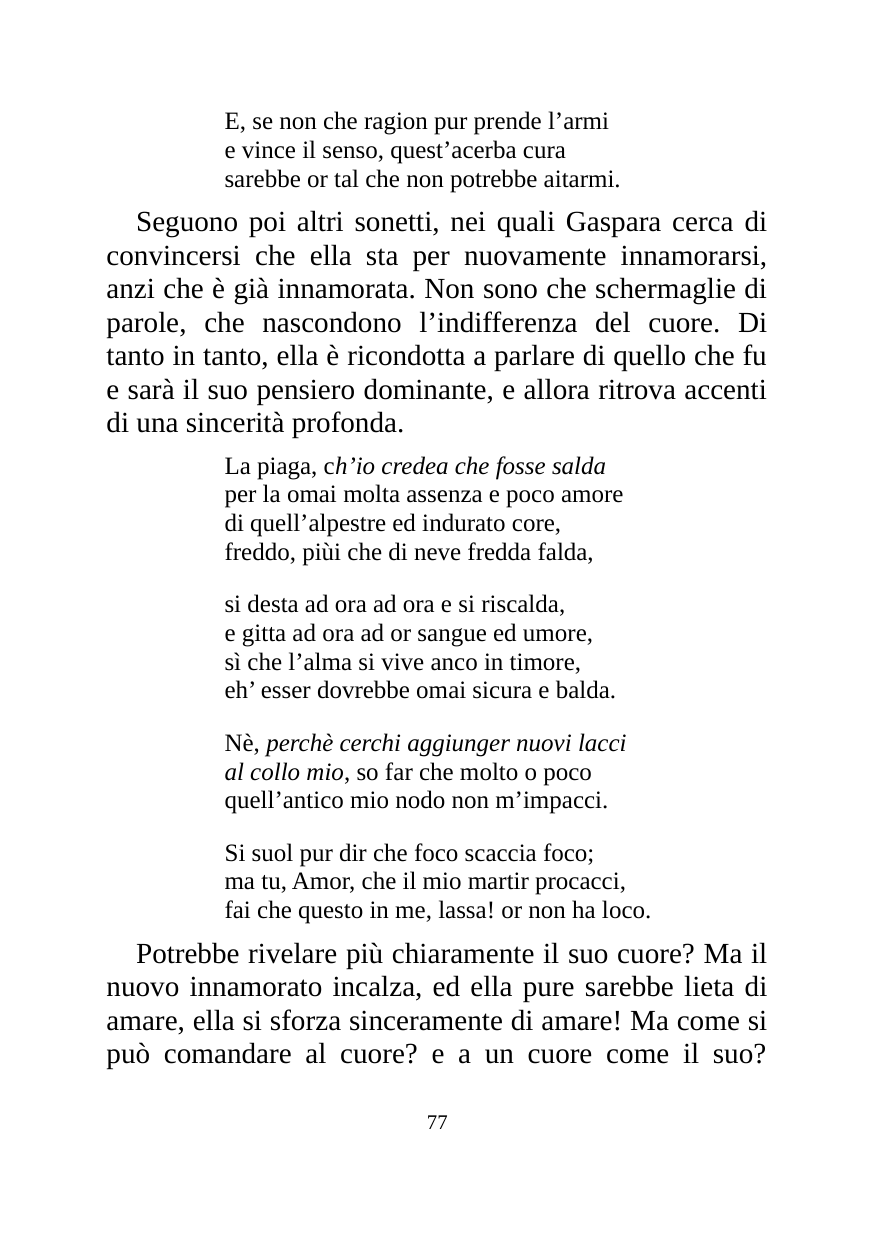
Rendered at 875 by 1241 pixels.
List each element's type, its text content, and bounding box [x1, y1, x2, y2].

text E, se non che ragion pur prende l’armi e vince il senso, quest’acerba cura sarebbe or tal che non potrebbe aitarmi. [224, 106, 697, 192]
text Seguono poi altri sonetti, nei quali Gaspara cerca di convincersi che ella sta per nuovamente innamorarsi, anzi che è già innamorata. Non sono che schermaglie di parole, che nascondono l’indifferenza del cuore. Di tanto in tanto, ella è ricondotta a parlare di quello che fu e sarà il suo pensiero dominante, e allora ritrova accenti di una sincerità profonda. [106, 204, 768, 439]
text Si suol pur dir che foco scaccia foco; ma tu, Amor, che il mio martir procacci, fai che questo in me, lassa! or non ha loco. [224, 838, 697, 924]
text Nè, perchè cerchi aggiunger nuovi lacci al collo mio, so far che molto o poco quell’antico mio nodo non m’impacci. [224, 728, 697, 814]
text si desta ad ora ad ora e si riscalda, e gitta ad ora ad or sangue ed umore, sì che l’alma si vive anco in timore, eh’ esser dovrebbe omai sicura e balda. [224, 589, 697, 704]
text La piaga, ch’io credea che fosse salda per la omai molta assenza e poco amore di quell’alpestre ed indurato core, freddo, piùi che di neve fredda falda, [224, 451, 697, 566]
text Potrebbe rivelare più chiaramente il suo cuore? Ma il nuovo innamorato incalza, ed ella pure sarebbe lieta di amare, ella si sforza sinceramente di amare! Ma come si può comandare al cuore? e a un cuore come il suo? [106, 936, 768, 1070]
